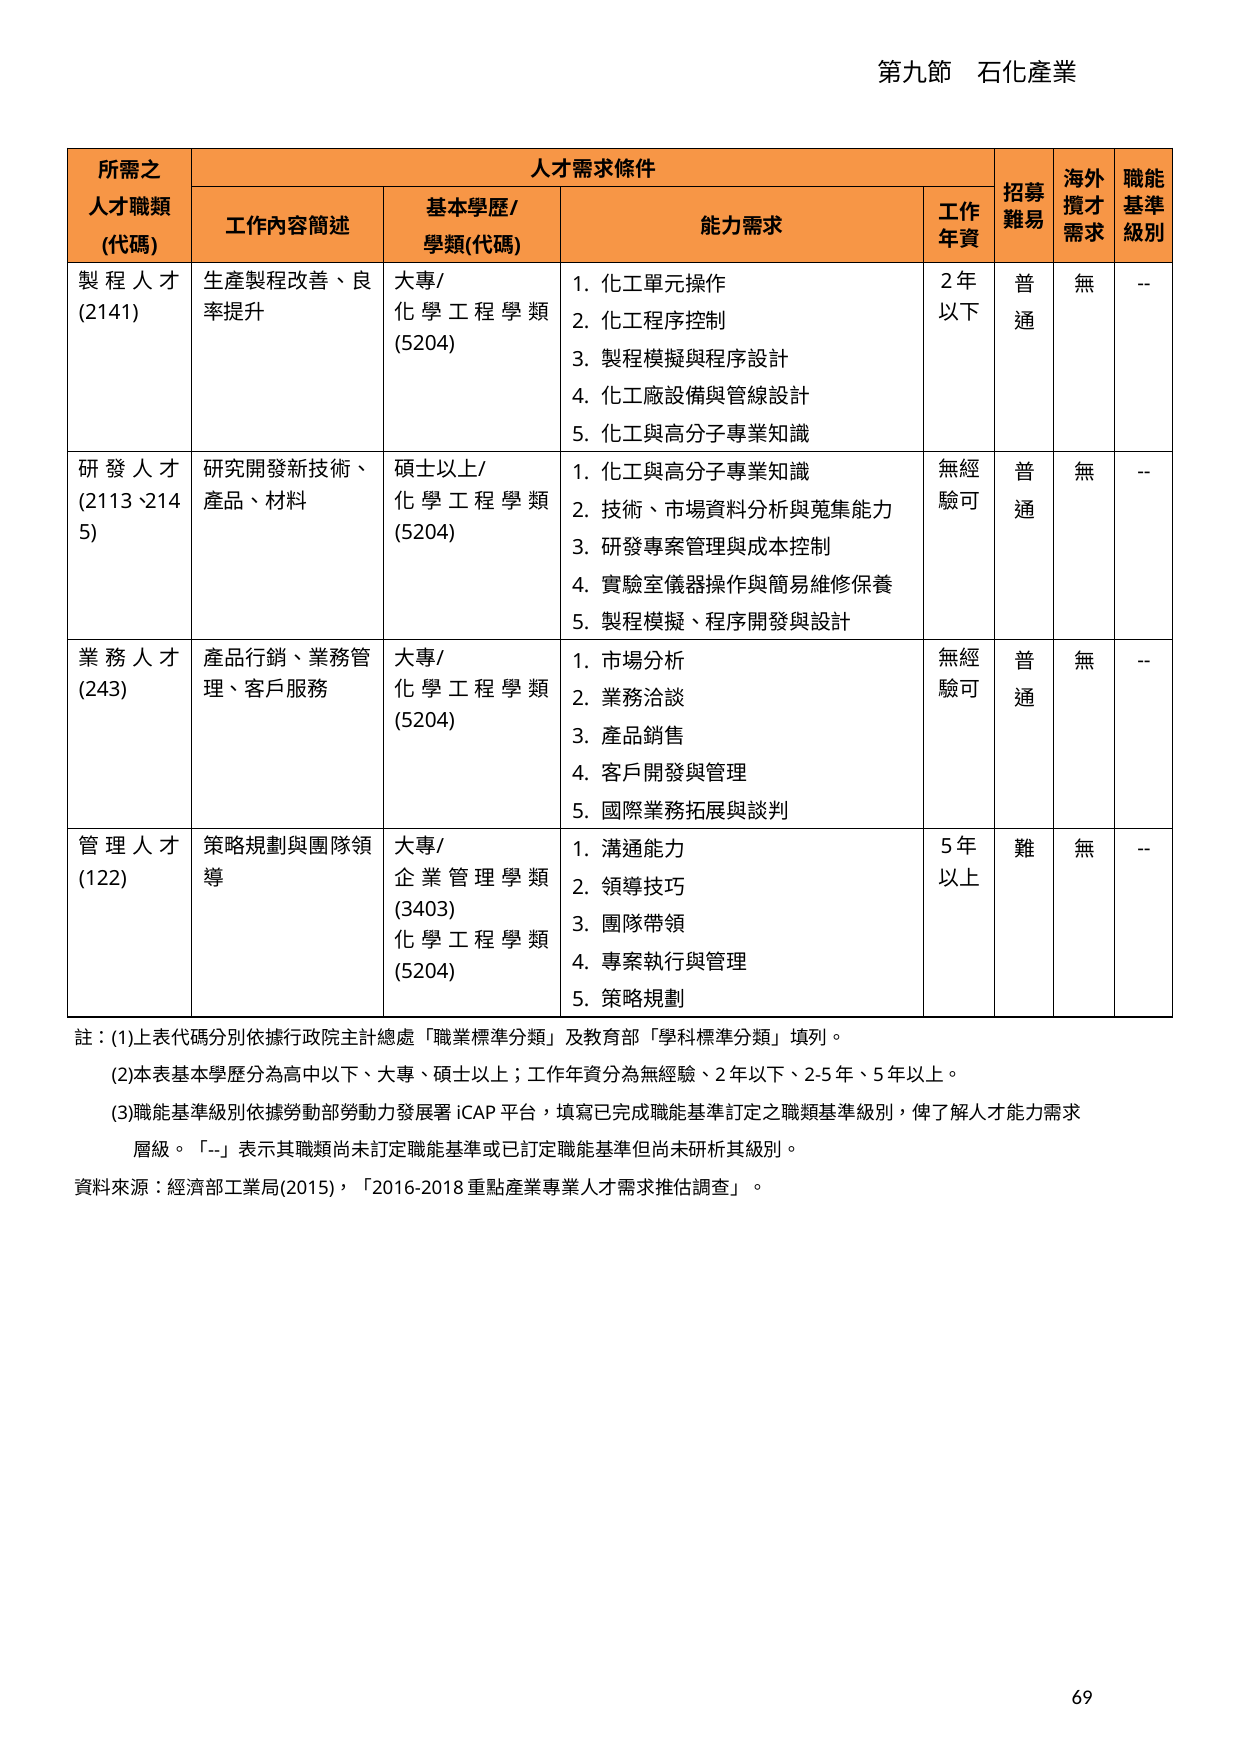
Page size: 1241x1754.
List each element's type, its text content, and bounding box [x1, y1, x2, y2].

table_cell -- [1115, 263, 1172, 451]
table_cell 普通 [995, 263, 1053, 451]
text (2)本表基本學歷分為高中以下、大專、碩士以上；工作年資分為無經驗、2年以下、2-5年、5年以上。 [74, 1055, 1092, 1092]
table_cell 研究開發新技術、產品、材料 [192, 452, 383, 639]
table_cell 無 [1054, 452, 1114, 639]
table_cell 無 [1054, 829, 1114, 1016]
table_cell 市場分析 業務洽談 產品銷售 客戶開發與管理 國際業務拓展與談判 [561, 640, 923, 828]
table_cell 能力需求 [561, 187, 923, 262]
table_cell 普通 [995, 640, 1053, 828]
table_cell 研發人才(2113、2145) [68, 452, 191, 639]
table_cell 化工單元操作 化工程序控制 製程模擬與程序設計 化工廠設備與管線設計 化工與高分子專業知識 [561, 263, 923, 451]
table_cell 策略規劃與團隊領導 [192, 829, 383, 1016]
table_cell 大專/ 化學工程學類(5204) [384, 640, 560, 828]
table_cell -- [1115, 640, 1172, 828]
table_cell 2年 以下 [924, 263, 994, 451]
table_cell 業務人才(243) [68, 640, 191, 828]
table_header 招募難易 [995, 149, 1053, 262]
table_cell 難 [995, 829, 1053, 1016]
table_header 海外攬才需求 [1054, 149, 1114, 262]
table_cell 無經驗可 [924, 452, 994, 639]
table_cell 製程人才(2141) [68, 263, 191, 451]
table_cell 工作 年資 [924, 187, 994, 262]
table_header 職能基準級別 [1115, 149, 1172, 262]
table_cell -- [1115, 829, 1172, 1016]
table_cell 無經驗可 [924, 640, 994, 828]
table_cell 化工與高分子專業知識 技術、市場資料分析與蒐集能力 研發專案管理與成本控制 實驗室儀器操作與簡易維修保養 製程模擬、程序開發與設計 [561, 452, 923, 639]
table_cell 溝通能力 領導技巧 團隊帶領 專案執行與管理 策略規劃 [561, 829, 923, 1016]
table_cell -- [1115, 452, 1172, 639]
table_cell 基本學歷/ 學類(代碼) [384, 187, 560, 262]
table_cell 無 [1054, 263, 1114, 451]
table_cell 產品行銷、業務管理、客戶服務 [192, 640, 383, 828]
table_cell 大專/ 化學工程學類(5204) [384, 263, 560, 451]
table_header 所需之 人才職類 (代碼) [68, 149, 191, 262]
table_cell 普通 [995, 452, 1053, 639]
table_cell 管理人才(122) [68, 829, 191, 1016]
text (3)職能基準級別依據勞動部勞動力發展署iCAP平台，填寫已完成職能基準訂定之職類基準級別，俾了解人才能力需求層級。「--」表示其職類尚未訂定職能基準或已訂定職能基準但尚未研析其級別。 [74, 1092, 1092, 1167]
table_cell 碩士以上/ 化學工程學類(5204) [384, 452, 560, 639]
table_header 人才需求條件 [192, 149, 994, 186]
table_cell 工作內容簡述 [192, 187, 383, 262]
text 資料來源：經濟部工業局(2015)，「2016-2018重點產業專業人才需求推估調查」。 [74, 1167, 1092, 1205]
text 註：(1)上表代碼分別依據行政院主計總處「職業標準分類」及教育部「學科標準分類」填列。 [74, 1018, 1092, 1055]
table_cell 生產製程改善、良率提升 [192, 263, 383, 451]
table_cell 無 [1054, 640, 1114, 828]
table_cell 大專/ 企業管理學類(3403) 化學工程學類(5204) [384, 829, 560, 1016]
table_cell 5年 以上 [924, 829, 994, 1016]
